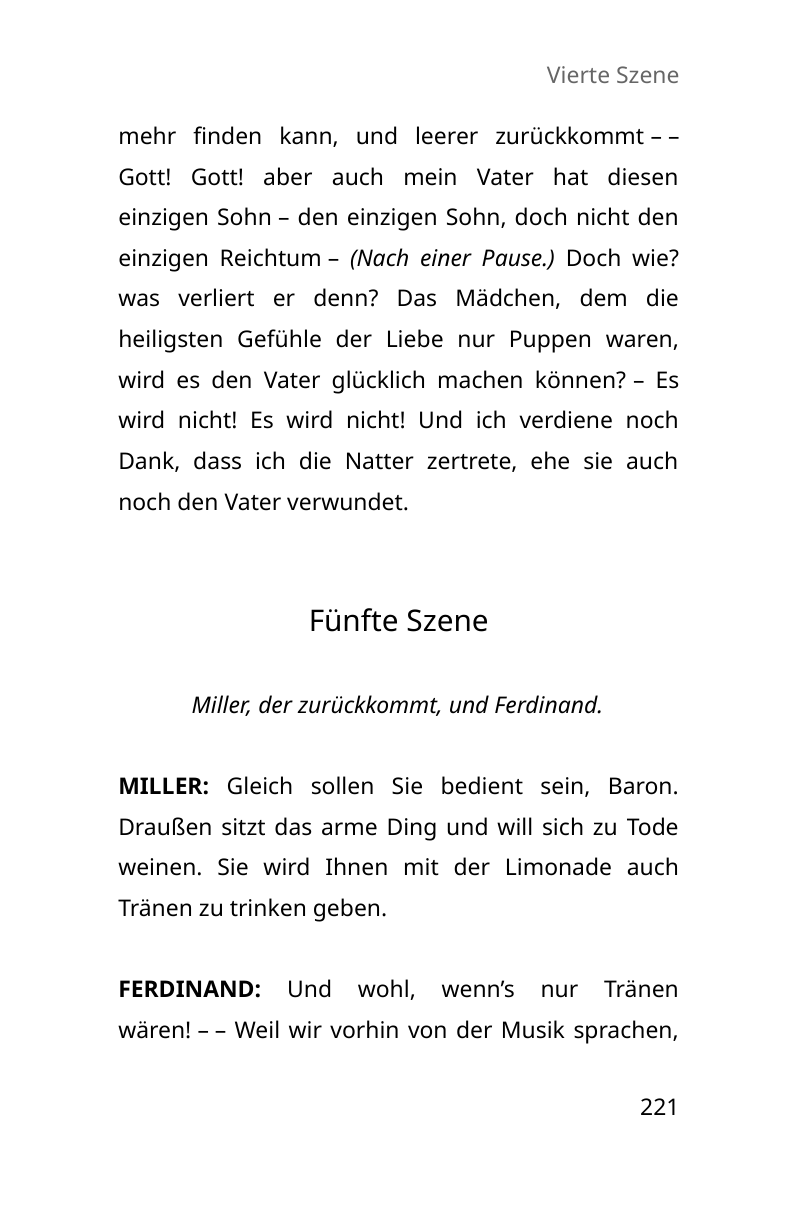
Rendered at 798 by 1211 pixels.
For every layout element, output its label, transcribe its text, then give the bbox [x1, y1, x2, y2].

text mehr finden kann, und leerer zurückkommt – – Gott! Gott! aber auch mein Vater hat diesen einzigen Sohn – den einzigen Sohn, doch nicht den einzigen Reichtum – (Nach einer Pause.) Doch wie? was verliert er denn? Das Mädchen, dem die heiligsten Gefühle der Liebe nur Puppen waren, wird es den Vater glücklich machen können? – Es wird nicht! Es wird nicht! Und ich verdiene noch Dank, dass ich die Natter zertrete, ehe sie auch noch den Vater verwundet. [118, 120, 679, 517]
text Miller, der zurückkommt, und Ferdinand. [118, 664, 679, 720]
subtitle Fünfte Szene [118, 561, 679, 641]
text FERDINAND: Und wohl, wenn’s nur Tränen wären! – – Weil wir vorhin von der Musik sprachen, [118, 944, 679, 1045]
text MILLER: Gleich sollen Sie bedient sein, Baron. Draußen sitzt das arme Ding und will sich zu Tode weinen. Sie wird Ihnen mit der Limonade auch Tränen zu trinken geben. [118, 741, 679, 923]
